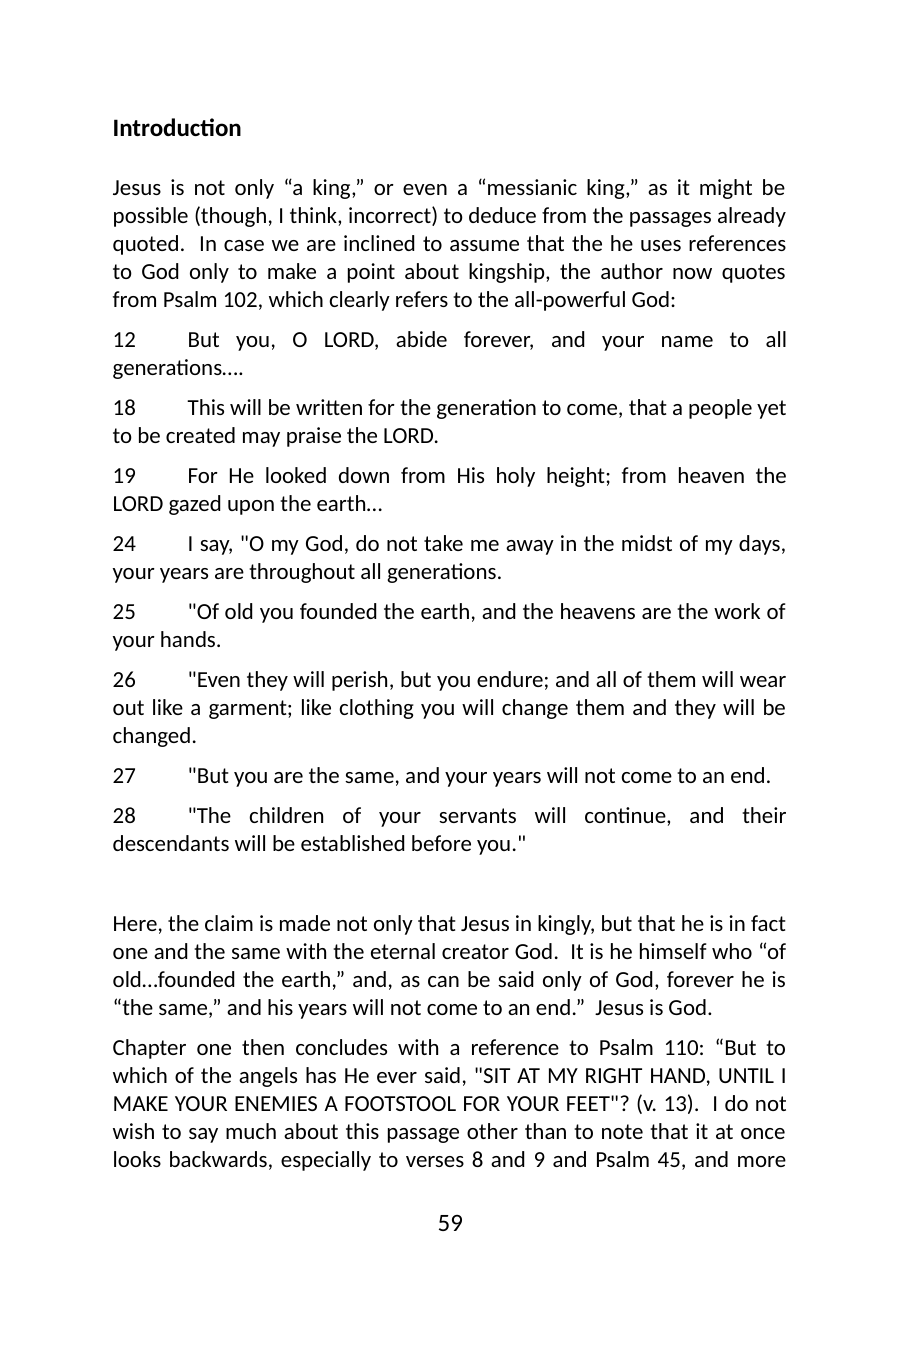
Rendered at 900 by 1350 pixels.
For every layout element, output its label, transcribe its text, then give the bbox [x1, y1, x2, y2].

text 26 "Even they will perish, but you endure; and all of them will wear out like a garment; like clothing you will change them and they will be changed. [112, 665, 787, 749]
text 12 But you, O LORD, abide forever, and your name to all generations…. [112, 325, 787, 381]
text Chapter one then concludes with a reference to Psalm 110: “But to which of the angels has He ever said, "SIT AT MY RIGHT HAND, UNTIL I MAKE YOUR ENEMIES A FOOTSTOOL FOR YOUR FEET"? (v. 13). I do not wish to say much about this passage other than to note that it at once looks backwards, especially to verses 8 and 9 and Psalm 45, and more [112, 1033, 787, 1173]
text 25 "Of old you founded the earth, and the heavens are the work of your hands. [112, 597, 787, 653]
text Here, the claim is made not only that Jesus in kingly, but that he is in fact one and the same with the eternal creator God. It is he himself who “of old…founded the earth,” and, as can be said only of God, forever he is “the same,” and his years will not come to an end.” Jesus is God. [112, 909, 787, 1021]
text 28 "The children of your servants will continue, and their descendants will be established before you." [112, 801, 787, 857]
text Jesus is not only “a king,” or even a “messianic king,” as it might be possible (though, I think, incorrect) to deduce from the passages already quoted. In case we are inclined to assume that the he uses references to God only to make a point about kingship, the author now quotes from Psalm 102, which clearly refers to the all-powerful God: [112, 173, 787, 313]
text 27 "But you are the same, and your years will not come to an end. [112, 761, 787, 789]
text 19 For He looked down from His holy height; from heaven the LORD gazed upon the earth… [112, 461, 787, 517]
text 18 This will be written for the generation to come, that a people yet to be created may praise the LORD. [112, 393, 787, 449]
text 24 I say, "O my God, do not take me away in the midst of my days, your years are throughout all generations. [112, 529, 787, 585]
